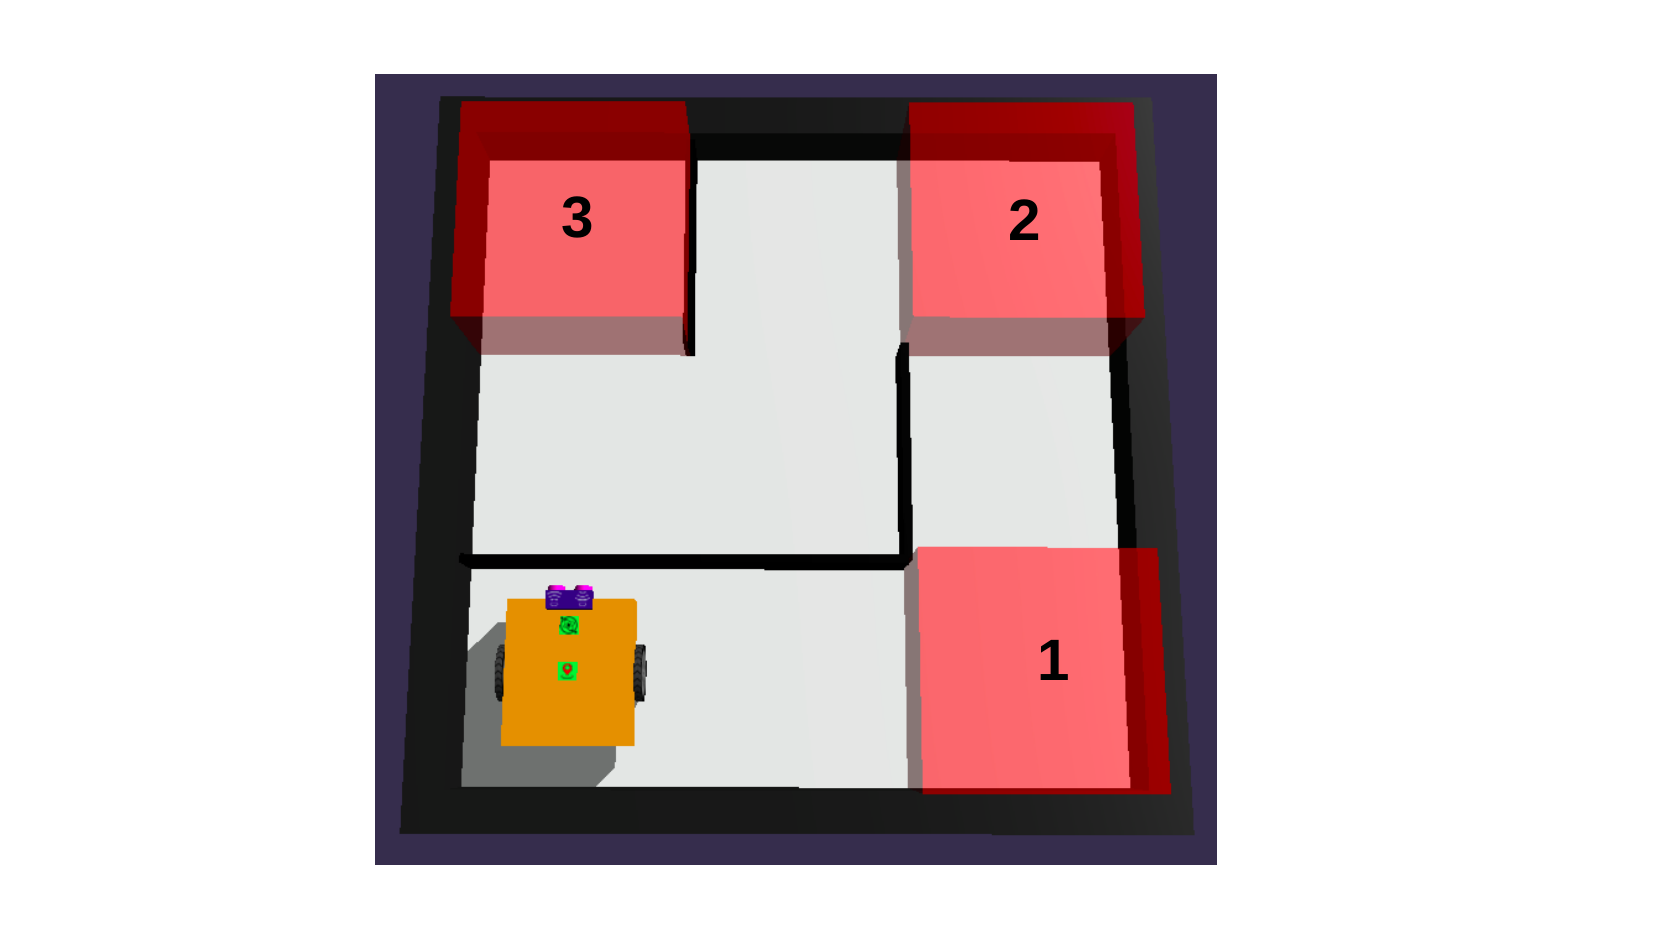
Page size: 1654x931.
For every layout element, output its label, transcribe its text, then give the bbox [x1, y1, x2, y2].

picture [375, 74, 1217, 865]
text_box 3 [546, 177, 598, 258]
text_box 1 [1022, 620, 1073, 701]
text_box 2 [993, 180, 1045, 261]
